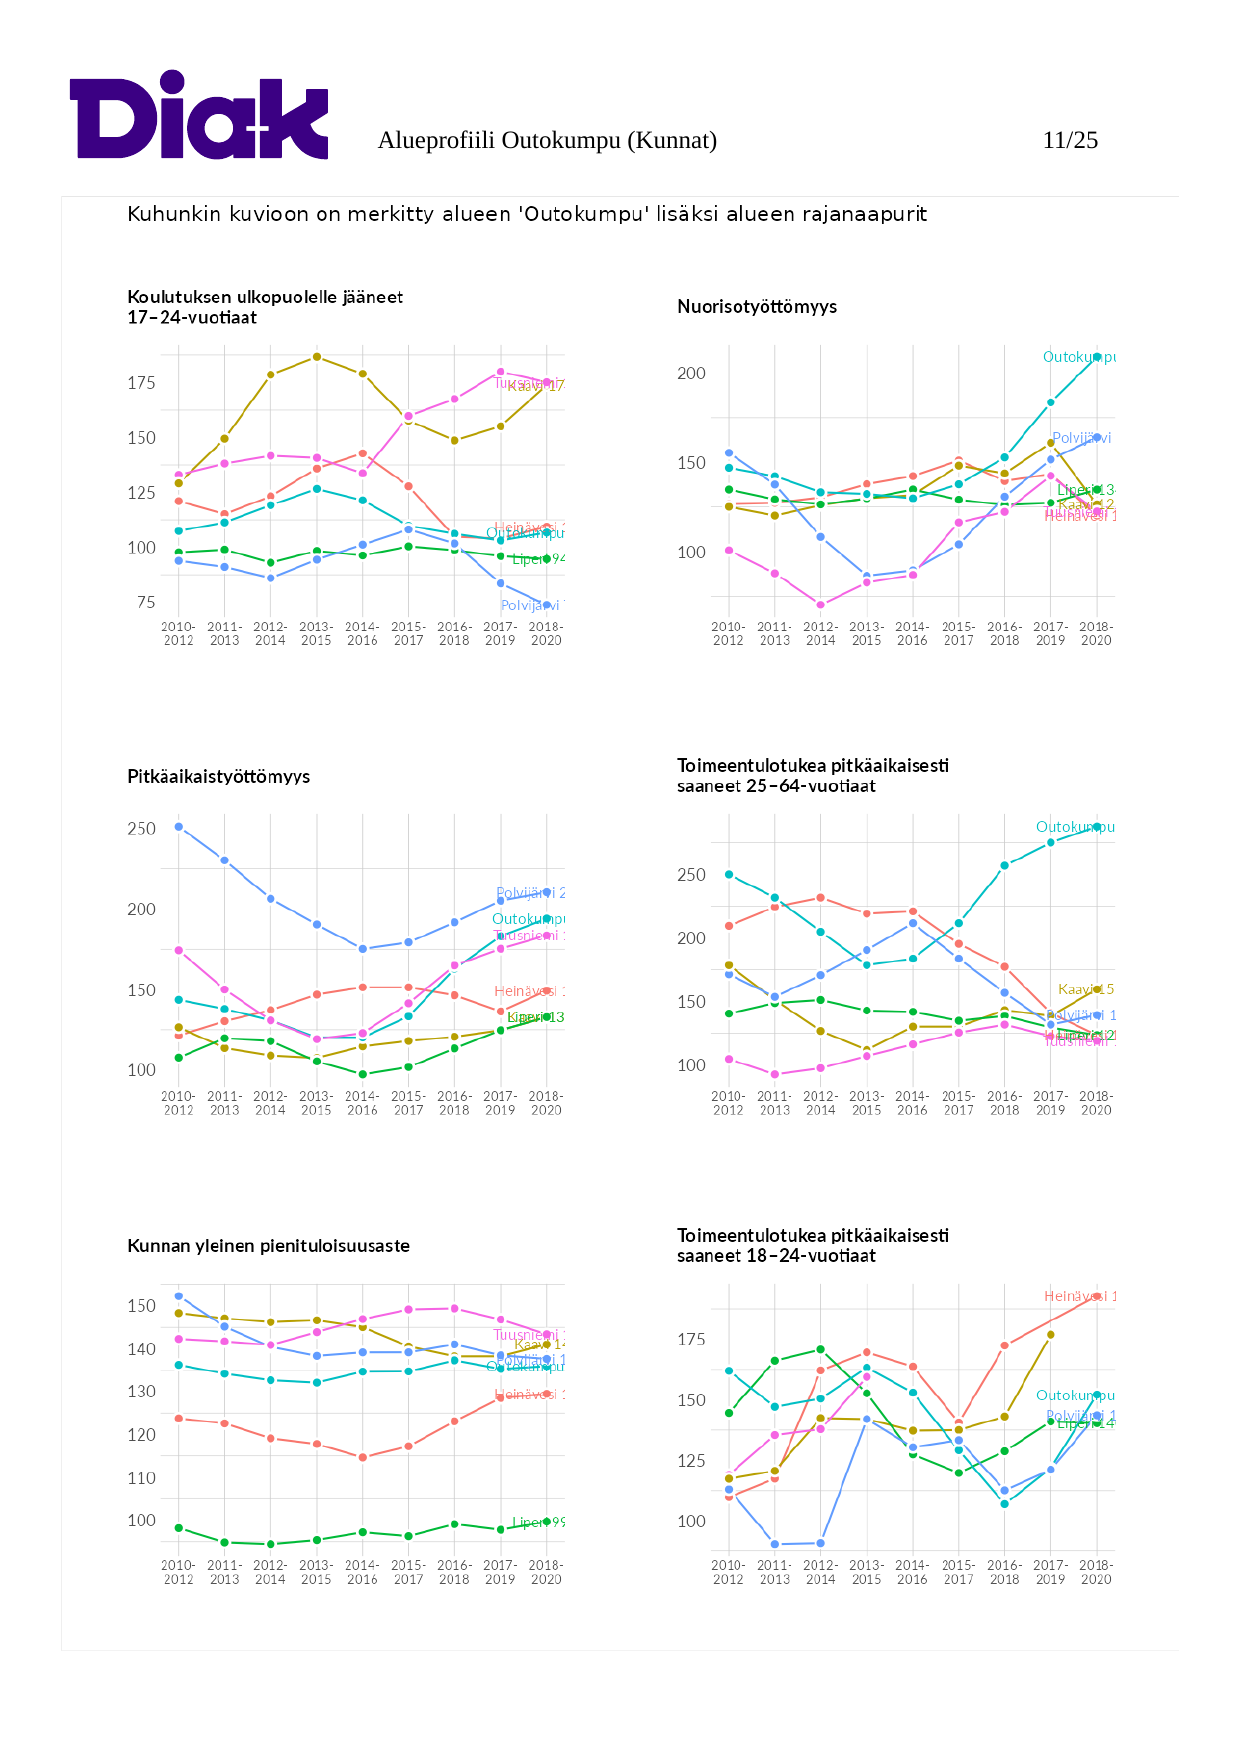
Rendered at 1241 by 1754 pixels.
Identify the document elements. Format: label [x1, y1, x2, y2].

picture [61, 196, 1179, 1651]
